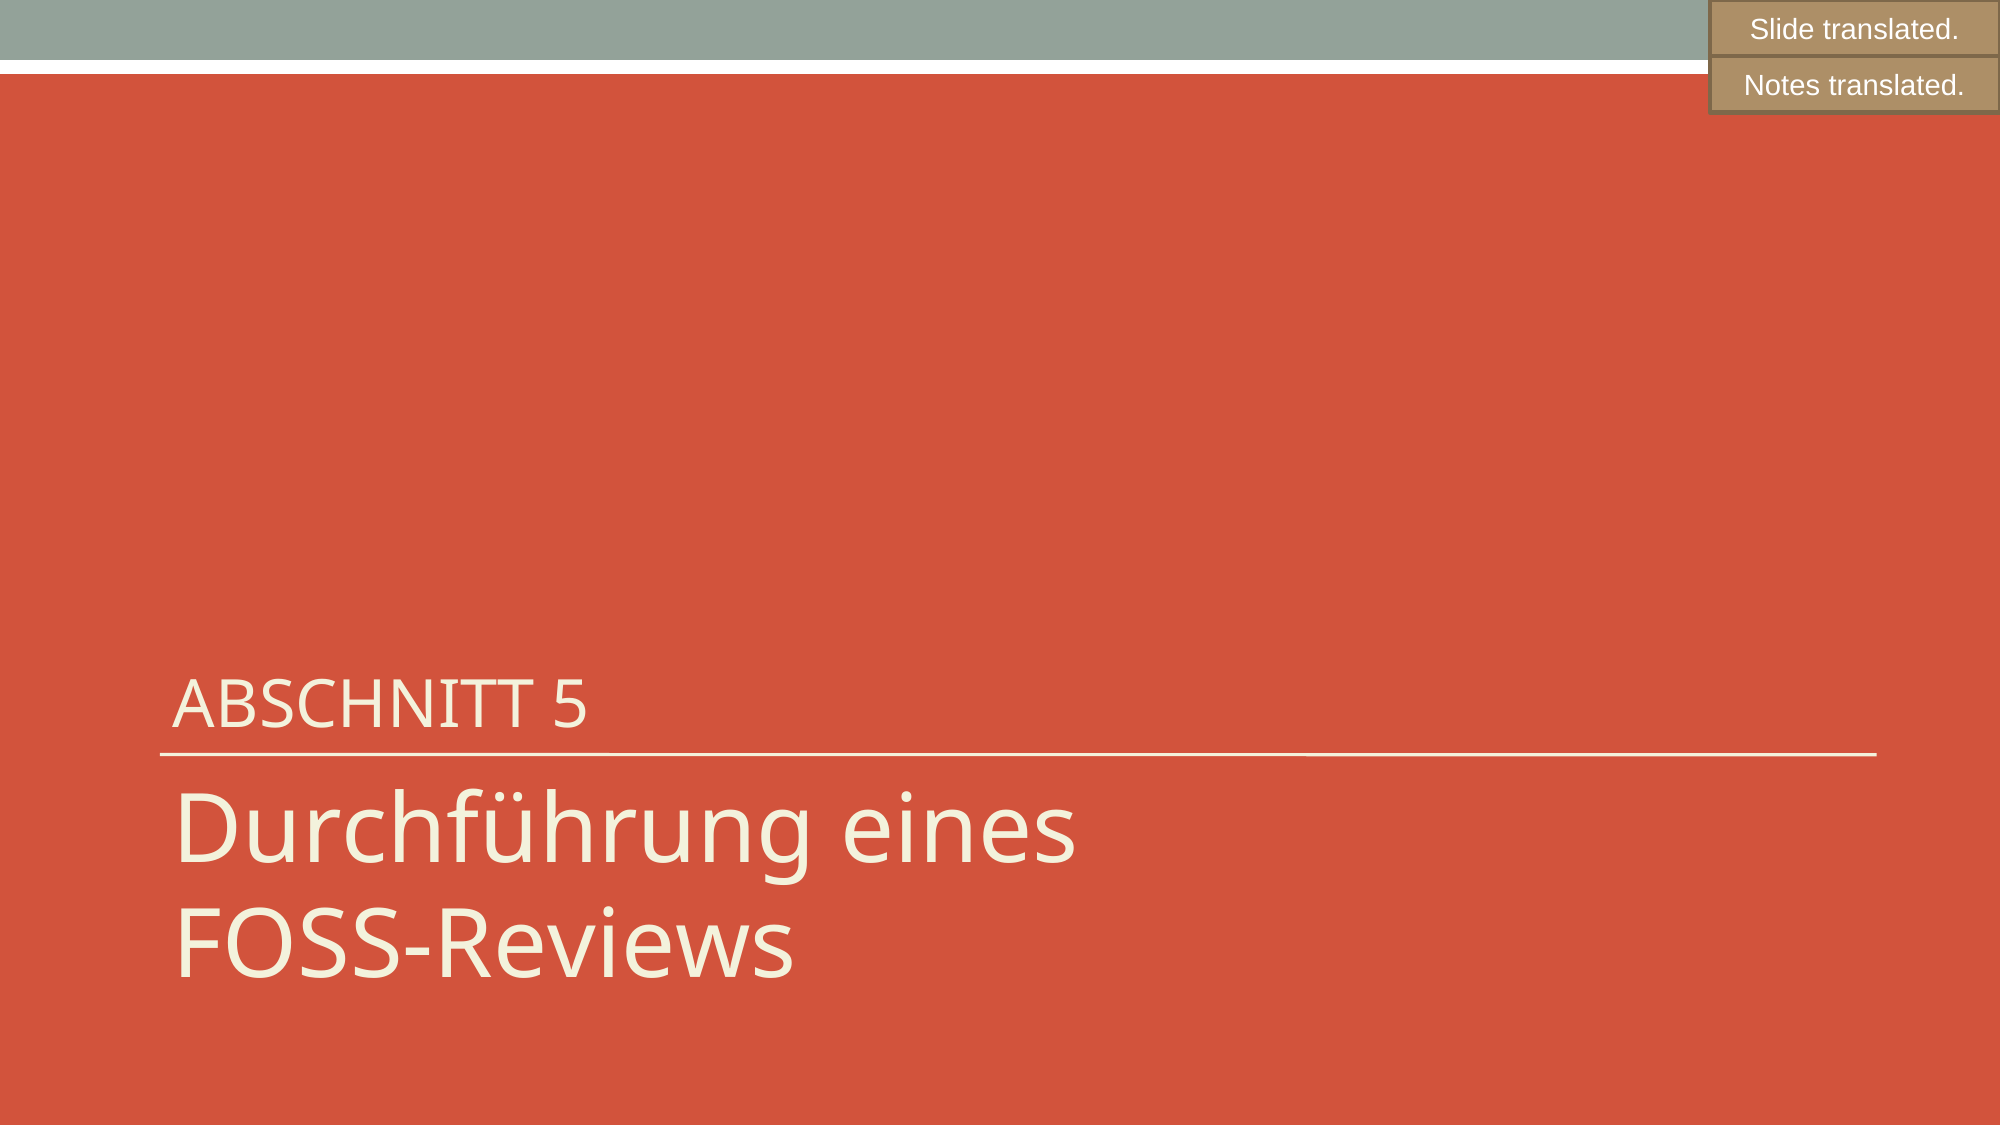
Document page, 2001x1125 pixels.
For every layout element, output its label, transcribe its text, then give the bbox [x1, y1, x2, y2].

text_box Notes translated. [1710, 56, 2000, 113]
text_box Slide translated. [1710, 0, 2000, 56]
title ABSCHNITT 5 [157, 387, 1858, 749]
list Durchführung eines FOSS-Reviews [157, 758, 1858, 1006]
